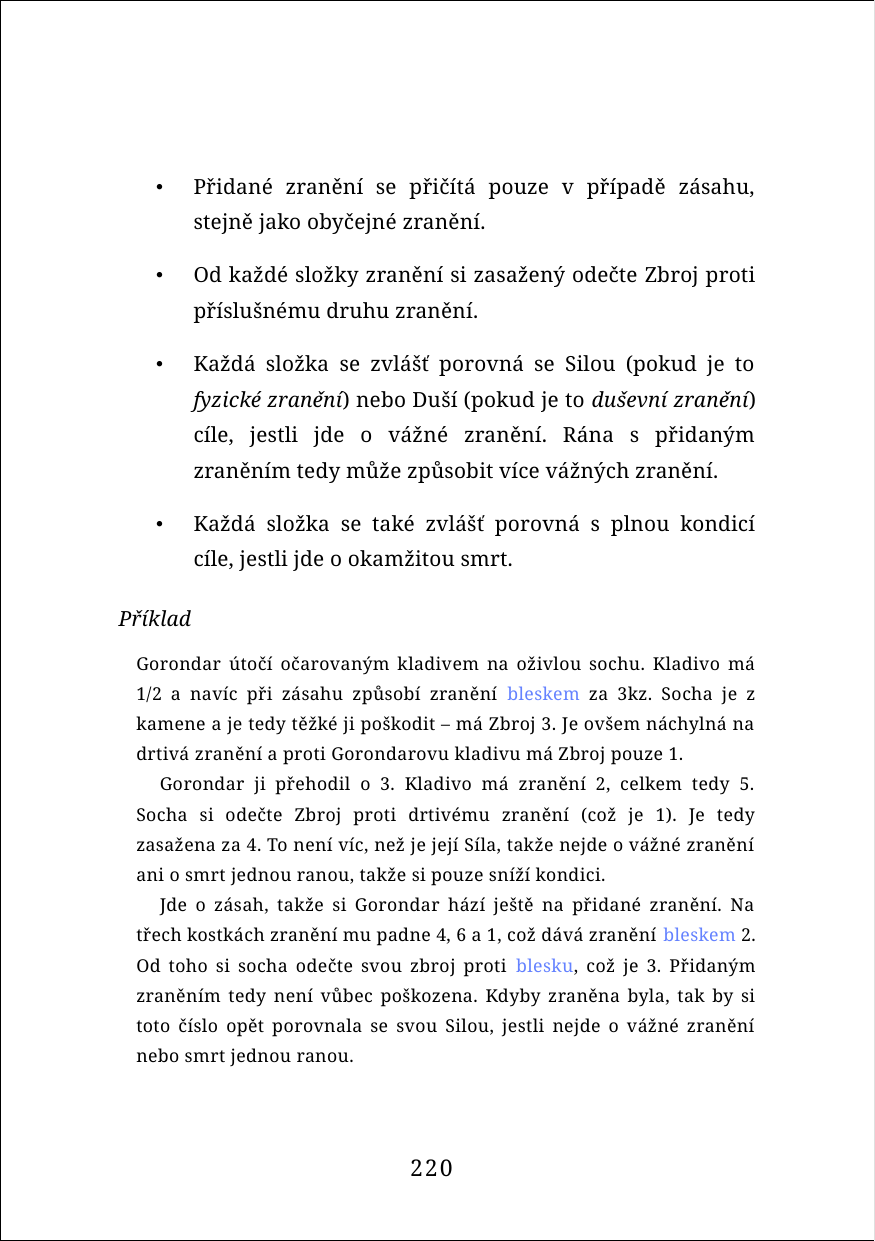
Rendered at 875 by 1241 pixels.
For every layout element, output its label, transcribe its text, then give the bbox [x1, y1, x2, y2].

text Gorondar útočí očarovaným kladivem na oživlou sochu. Kladivo má 1/2 a navíc při zásahu způsobí zranění bleskem za 3kz. Socha je z kamene a je tedy těžké ji poškodit – má Zbroj 3. Je ovšem náchylná na drtivá zranění a proti Gorondarovu kladivu má Zbroj pouze 1. Gorondar ji přehodil o 3. Kladivo má zranění 2, celkem tedy 5. Socha si odečte Zbroj proti drtivému zranění (což je 1). Je tedy zasažena za 4. To není víc, než je její Síla, takže nejde o vážné zranění ani o smrt jednou ranou, takže si pouze sníží kondici. Jde o zásah, takže si Gorondar hází ještě na přidané zranění. Na třech kostkách zranění mu padne 4, 6 a 1, což dává zranění bleskem 2. Od toho si socha odečte svou zbroj proti blesku, což je 3. Přidaným zraněním tedy není vůbec poškozena. Kdyby zraněna byla, tak by si toto číslo opět porovnala se svou Silou, jestli nejde o vážné zranění nebo smrt jednou ranou. [136, 651, 756, 1068]
text Příklad [118, 604, 756, 632]
list Od každé složky zranění si zasažený odečte Zbroj proti příslušnému druhu zranění. [156, 261, 756, 324]
list Každá složka se zvlášť porovná se Silou (pokud je to fyzické zranění) nebo Duší (pokud je to duševní zranění) cíle, jestli jde o vážné zranění. Rána s přidaným zraněním tedy může způsobit více vážných zranění. [156, 349, 756, 484]
list Přidané zranění se přičítá pouze v případě zásahu, stejně jako obyčejné zranění. [156, 172, 756, 236]
list Každá složka se také zvlášť porovná s plnou kondicí cíle, jestli jde o okamžitou smrt. [156, 509, 756, 573]
